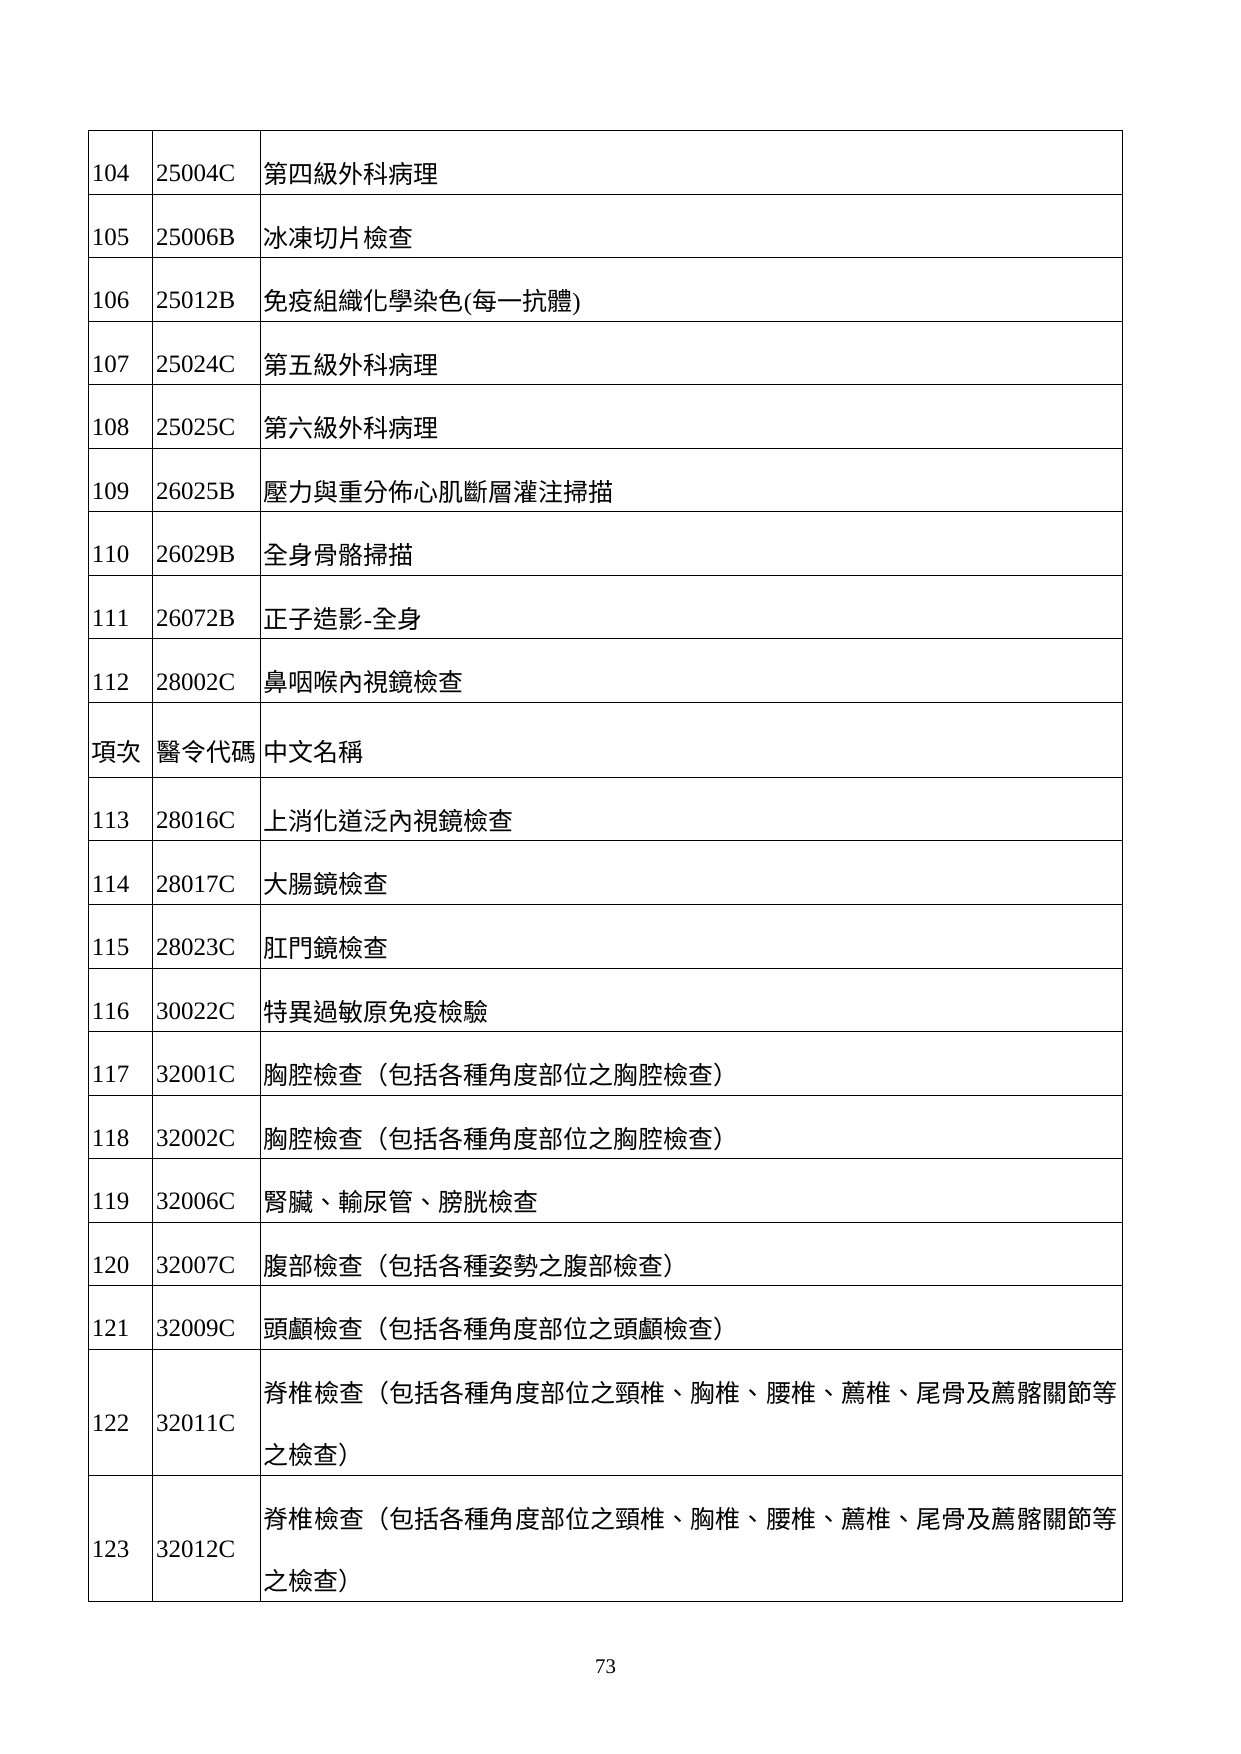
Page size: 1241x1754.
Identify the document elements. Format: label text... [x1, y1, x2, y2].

table_cell 121 [89, 1286, 152, 1349]
table_cell 111 [89, 576, 152, 638]
table_cell 25024C [153, 322, 260, 384]
table_cell 28017C [153, 841, 260, 904]
table_cell 123 [89, 1476, 152, 1601]
table_cell 脊椎檢查（包括各種角度部位之頸椎、胸椎、腰椎、薦椎、尾骨及薦髂關節等之檢查） [261, 1476, 1122, 1601]
table_cell 大腸鏡檢查 [261, 841, 1122, 904]
table_cell 115 [89, 905, 152, 967]
table_cell 腹部檢查（包括各種姿勢之腹部檢查） [261, 1223, 1122, 1285]
table_cell 106 [89, 258, 152, 321]
table_cell 119 [89, 1159, 152, 1222]
table_cell 109 [89, 449, 152, 511]
table_cell 胸腔檢查（包括各種角度部位之胸腔檢查） [261, 1032, 1122, 1094]
table_cell 冰凍切片檢查 [261, 195, 1122, 257]
table_cell 28016C [153, 778, 260, 840]
table_cell 第四級外科病理 [261, 131, 1122, 193]
table_cell 110 [89, 512, 152, 575]
table_cell 腎臟、輸尿管、膀胱檢查 [261, 1159, 1122, 1222]
table_cell 28023C [153, 905, 260, 967]
table_cell 114 [89, 841, 152, 904]
table_cell 第六級外科病理 [261, 385, 1122, 448]
table_cell 116 [89, 969, 152, 1031]
table_cell 正子造影-全身 [261, 576, 1122, 638]
table_cell 25006B [153, 195, 260, 257]
table_cell 105 [89, 195, 152, 257]
table_cell 25025C [153, 385, 260, 448]
table_cell 25004C [153, 131, 260, 193]
table_cell 120 [89, 1223, 152, 1285]
table_cell 32011C [153, 1350, 260, 1475]
table_cell 118 [89, 1096, 152, 1158]
table_cell 脊椎檢查（包括各種角度部位之頸椎、胸椎、腰椎、薦椎、尾骨及薦髂關節等之檢查） [261, 1350, 1122, 1475]
table_cell 全身骨骼掃描 [261, 512, 1122, 575]
table_cell 第五級外科病理 [261, 322, 1122, 384]
table_cell 28002C [153, 639, 260, 702]
table_cell 32001C [153, 1032, 260, 1094]
table_cell 107 [89, 322, 152, 384]
table_cell 117 [89, 1032, 152, 1094]
table_cell 肛門鏡檢查 [261, 905, 1122, 967]
table_cell 免疫組織化學染色(每一抗體) [261, 258, 1122, 321]
table_cell 26029B [153, 512, 260, 575]
table_cell 32006C [153, 1159, 260, 1222]
table_cell 中文名稱 [261, 703, 1122, 777]
table_cell 26072B [153, 576, 260, 638]
table_cell 醫令代碼 [153, 703, 260, 777]
table_cell 特異過敏原免疫檢驗 [261, 969, 1122, 1031]
table_cell 壓力與重分佈心肌斷層灌注掃描 [261, 449, 1122, 511]
table_cell 胸腔檢查（包括各種角度部位之胸腔檢查） [261, 1096, 1122, 1158]
table_cell 26025B [153, 449, 260, 511]
table_cell 32002C [153, 1096, 260, 1158]
table_cell 上消化道泛內視鏡檢查 [261, 778, 1122, 840]
table_cell 32012C [153, 1476, 260, 1601]
table_cell 頭顱檢查（包括各種角度部位之頭顱檢查） [261, 1286, 1122, 1349]
table_cell 108 [89, 385, 152, 448]
table_cell 32009C [153, 1286, 260, 1349]
table_cell 項次 [89, 703, 152, 777]
table_cell 122 [89, 1350, 152, 1475]
table_cell 鼻咽喉內視鏡檢查 [261, 639, 1122, 702]
table_cell 32007C [153, 1223, 260, 1285]
table_cell 30022C [153, 969, 260, 1031]
table_cell 113 [89, 778, 152, 840]
table_cell 112 [89, 639, 152, 702]
table_cell 104 [89, 131, 152, 193]
table_cell 25012B [153, 258, 260, 321]
